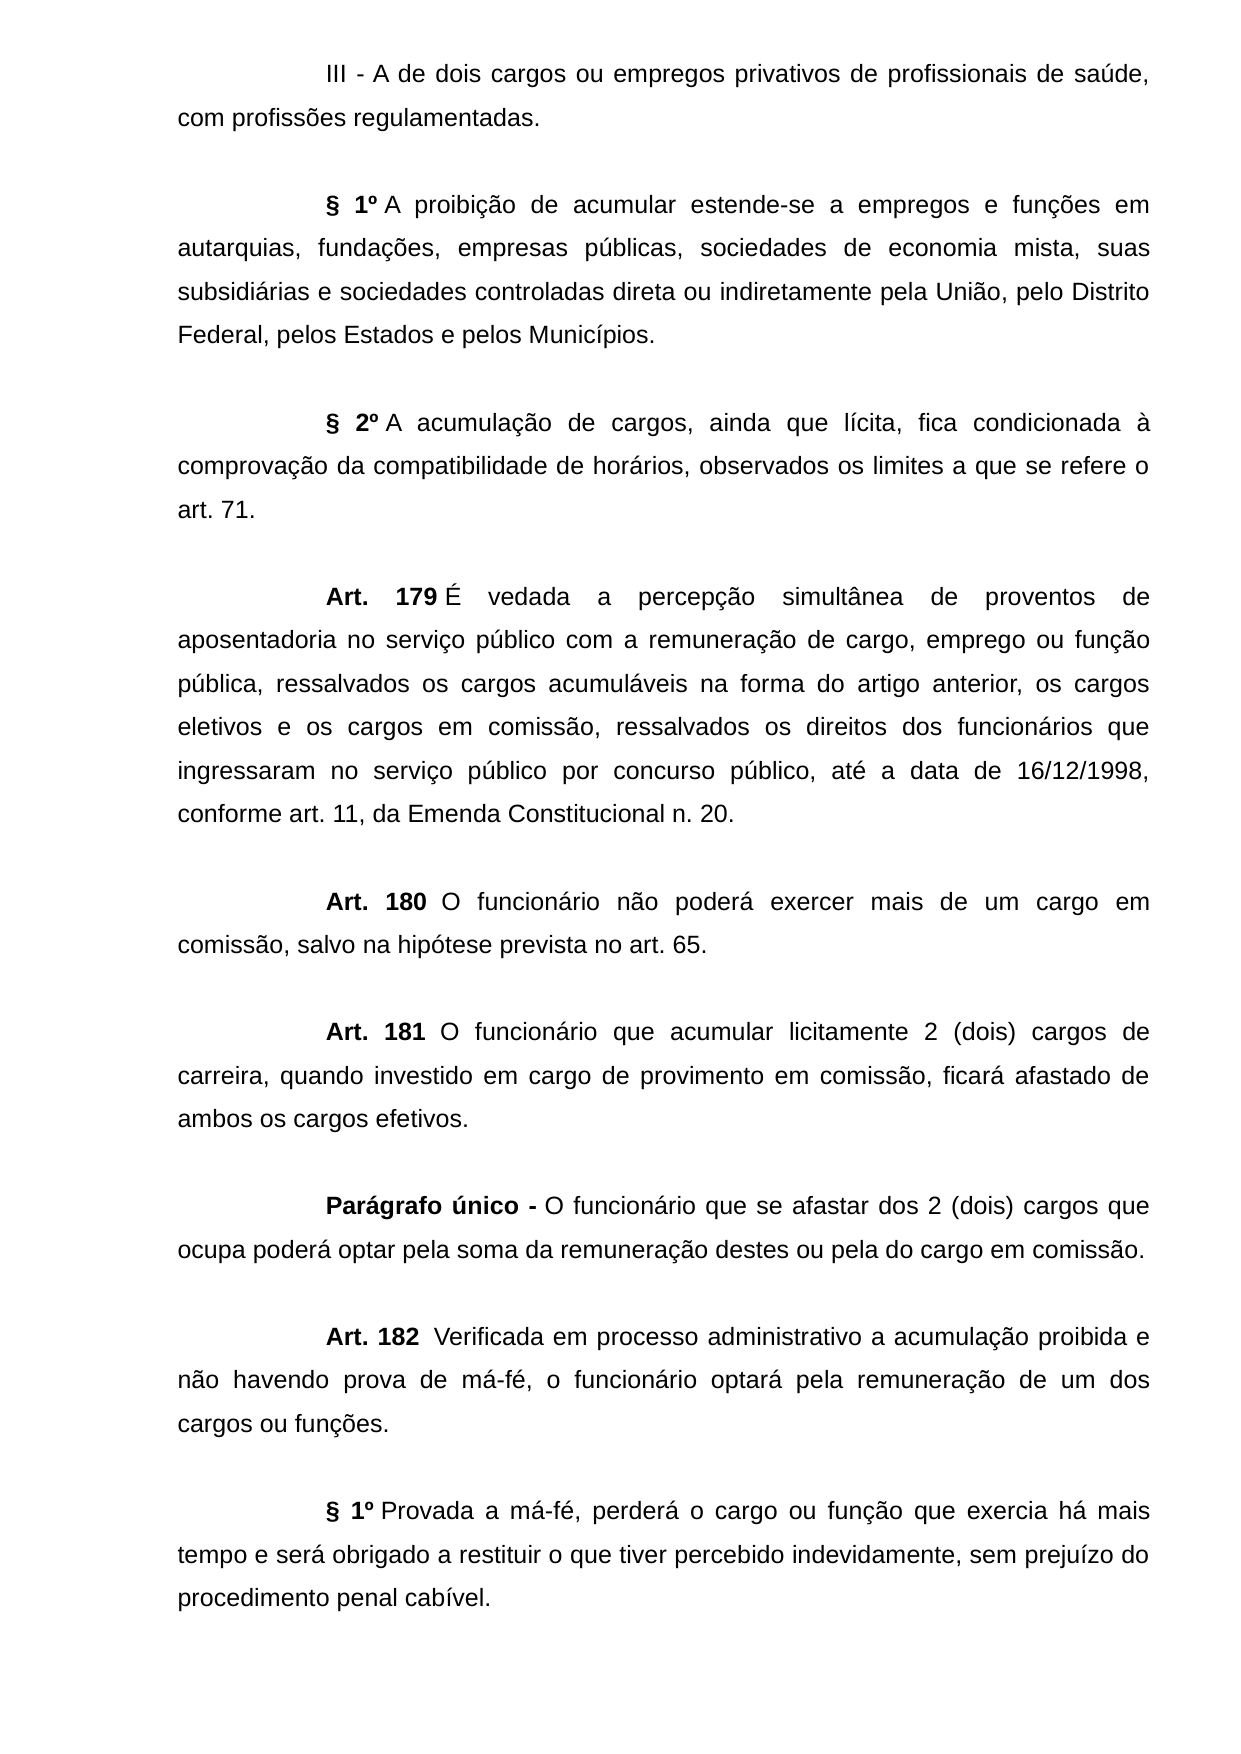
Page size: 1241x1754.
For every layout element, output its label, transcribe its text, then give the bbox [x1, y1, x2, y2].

text § 2º A acumulação de cargos, ainda que lícita, fica condicionada à comprovação da compatibilidade de horários, observados os limites a que se refere o art. 71. [177, 407, 1152, 523]
text Art. 180 O funcionário não poderá exercer mais de um cargo em comissão, salvo na hipótese prevista no art. 65. [177, 886, 1152, 959]
text Art. 182 Verificada em processo administrativo a acumulação proibida e não havendo prova de má-fé, o funcionário optará pela remuneração de um dos cargos ou funções. [177, 1322, 1152, 1438]
text § 1º Provada a má-fé, perderá o cargo ou função que exercia há mais tempo e será obrigado a restituir o que tiver percebido indevidamente, sem prejuízo do procedimento penal cabível. [177, 1496, 1152, 1612]
text Parágrafo único - O funcionário que se afastar dos 2 (dois) cargos que ocupa poderá optar pela soma da remuneração destes ou pela do cargo em comissão. [177, 1191, 1152, 1264]
text Art. 181 O funcionário que acumular licitamente 2 (dois) cargos de carreira, quando investido em cargo de provimento em comissão, ficará afastado de ambos os cargos efetivos. [177, 1017, 1152, 1133]
text Art. 179 É vedada a percepção simultânea de proventos de aposentadoria no serviço público com a remuneração de cargo, emprego ou função pública, ressalvados os cargos acumuláveis na forma do artigo anterior, os cargos eletivos e os cargos em comissão, ressalvados os direitos dos funcionários que ingressaram no serviço público por concurso público, até a data de 16/12/1998, conforme art. 11, da Emenda Constitucional n. 20. [177, 582, 1152, 828]
text § 1º A proibição de acumular estende-se a empregos e funções em autarquias, fundações, empresas públicas, sociedades de economia mista, suas subsidiárias e sociedades controladas direta ou indiretamente pela União, pelo Distrito Federal, pelos Estados e pelos Municípios. [177, 190, 1152, 349]
text III - A de dois cargos ou empregos privativos de profissionais de saúde, com profissões regulamentadas. [177, 59, 1152, 132]
